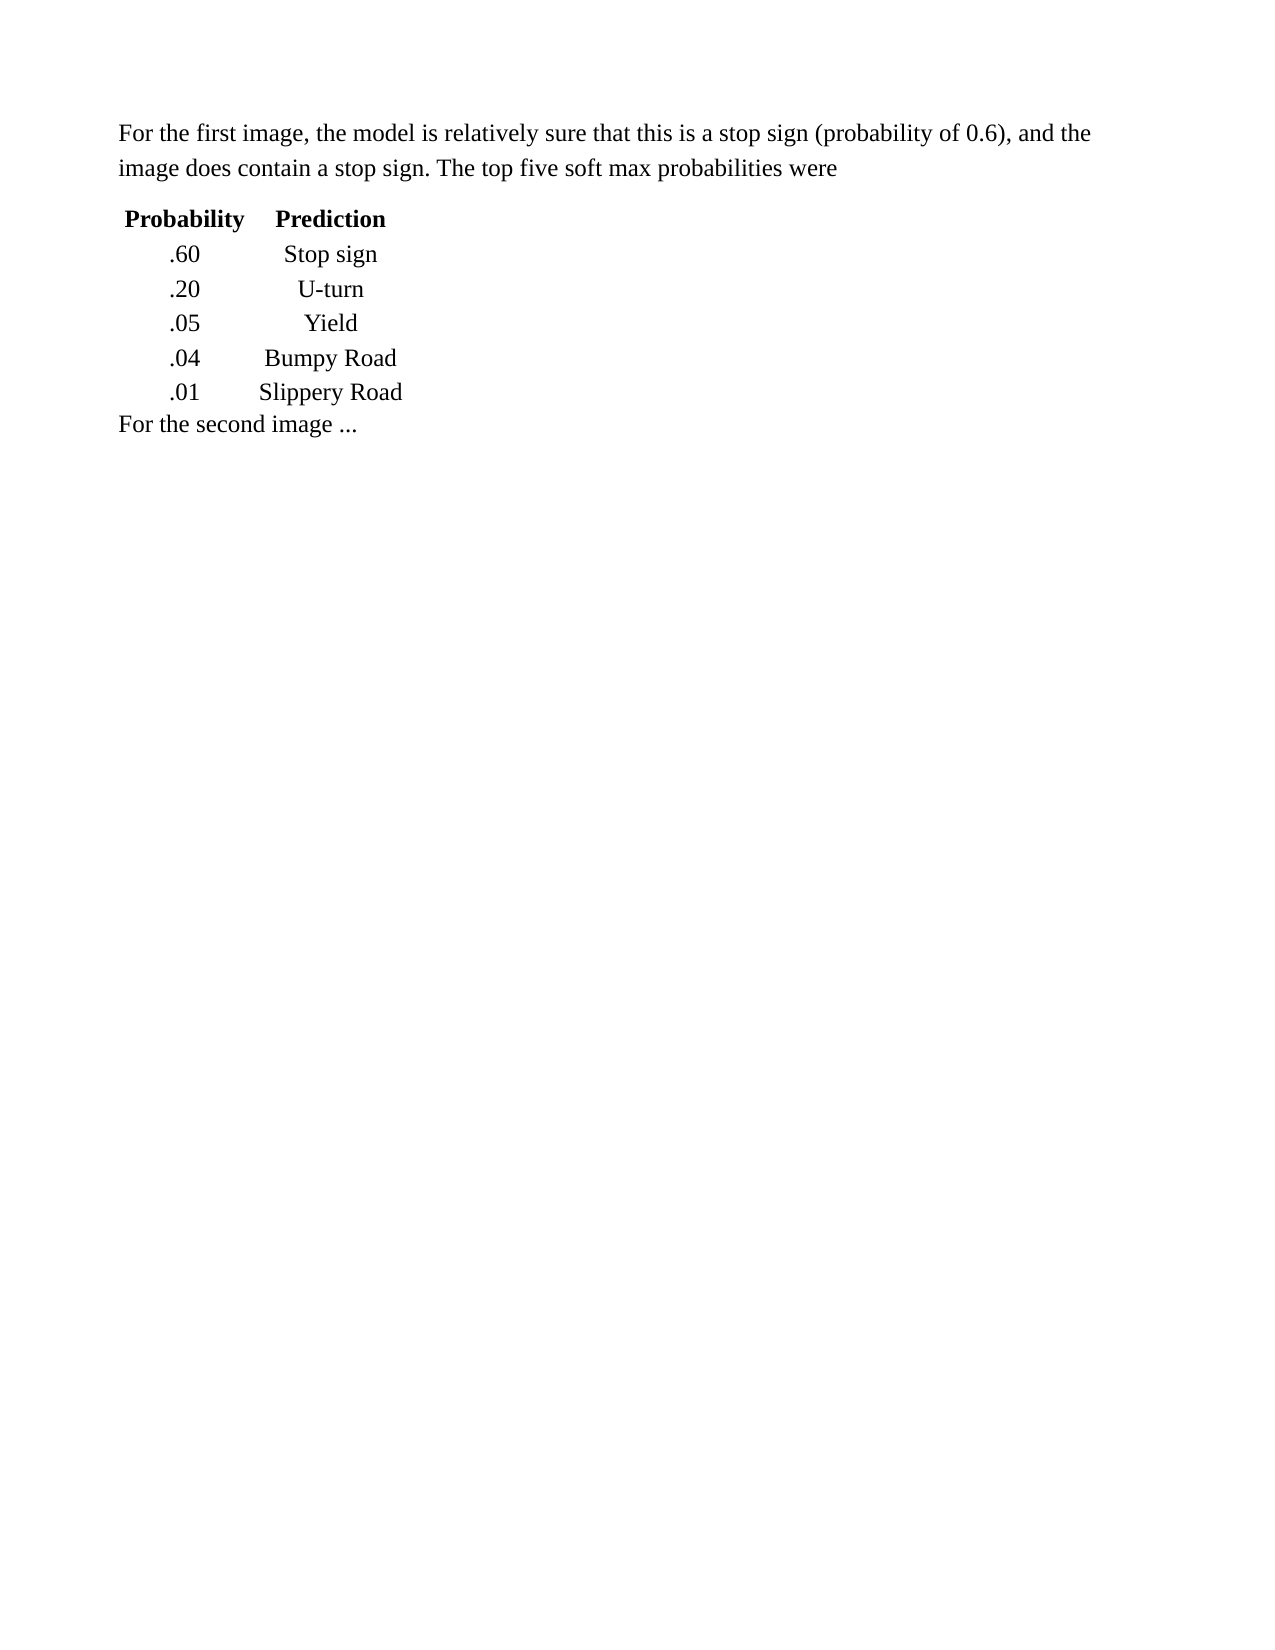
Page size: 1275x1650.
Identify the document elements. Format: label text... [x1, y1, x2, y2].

table_header Prediction [251, 202, 410, 236]
text For the second image ... [118, 409, 1157, 438]
table_cell Slippery Road [251, 375, 410, 409]
table_cell Stop sign [251, 236, 410, 271]
table_cell .05 [118, 305, 251, 340]
table_cell Bumpy Road [251, 340, 410, 374]
table_cell Yield [251, 305, 410, 340]
table_cell .60 [118, 236, 251, 271]
table_cell U-turn [251, 271, 410, 305]
text For the first image, the model is relatively sure that this is a stop sign (probability of 0.6), and the image does contain a stop sign. The top five soft max probabilities were [118, 118, 1157, 181]
table_cell .20 [118, 271, 251, 305]
table_cell .04 [118, 340, 251, 374]
table_header Probability [118, 202, 251, 236]
table_cell .01 [118, 375, 251, 409]
